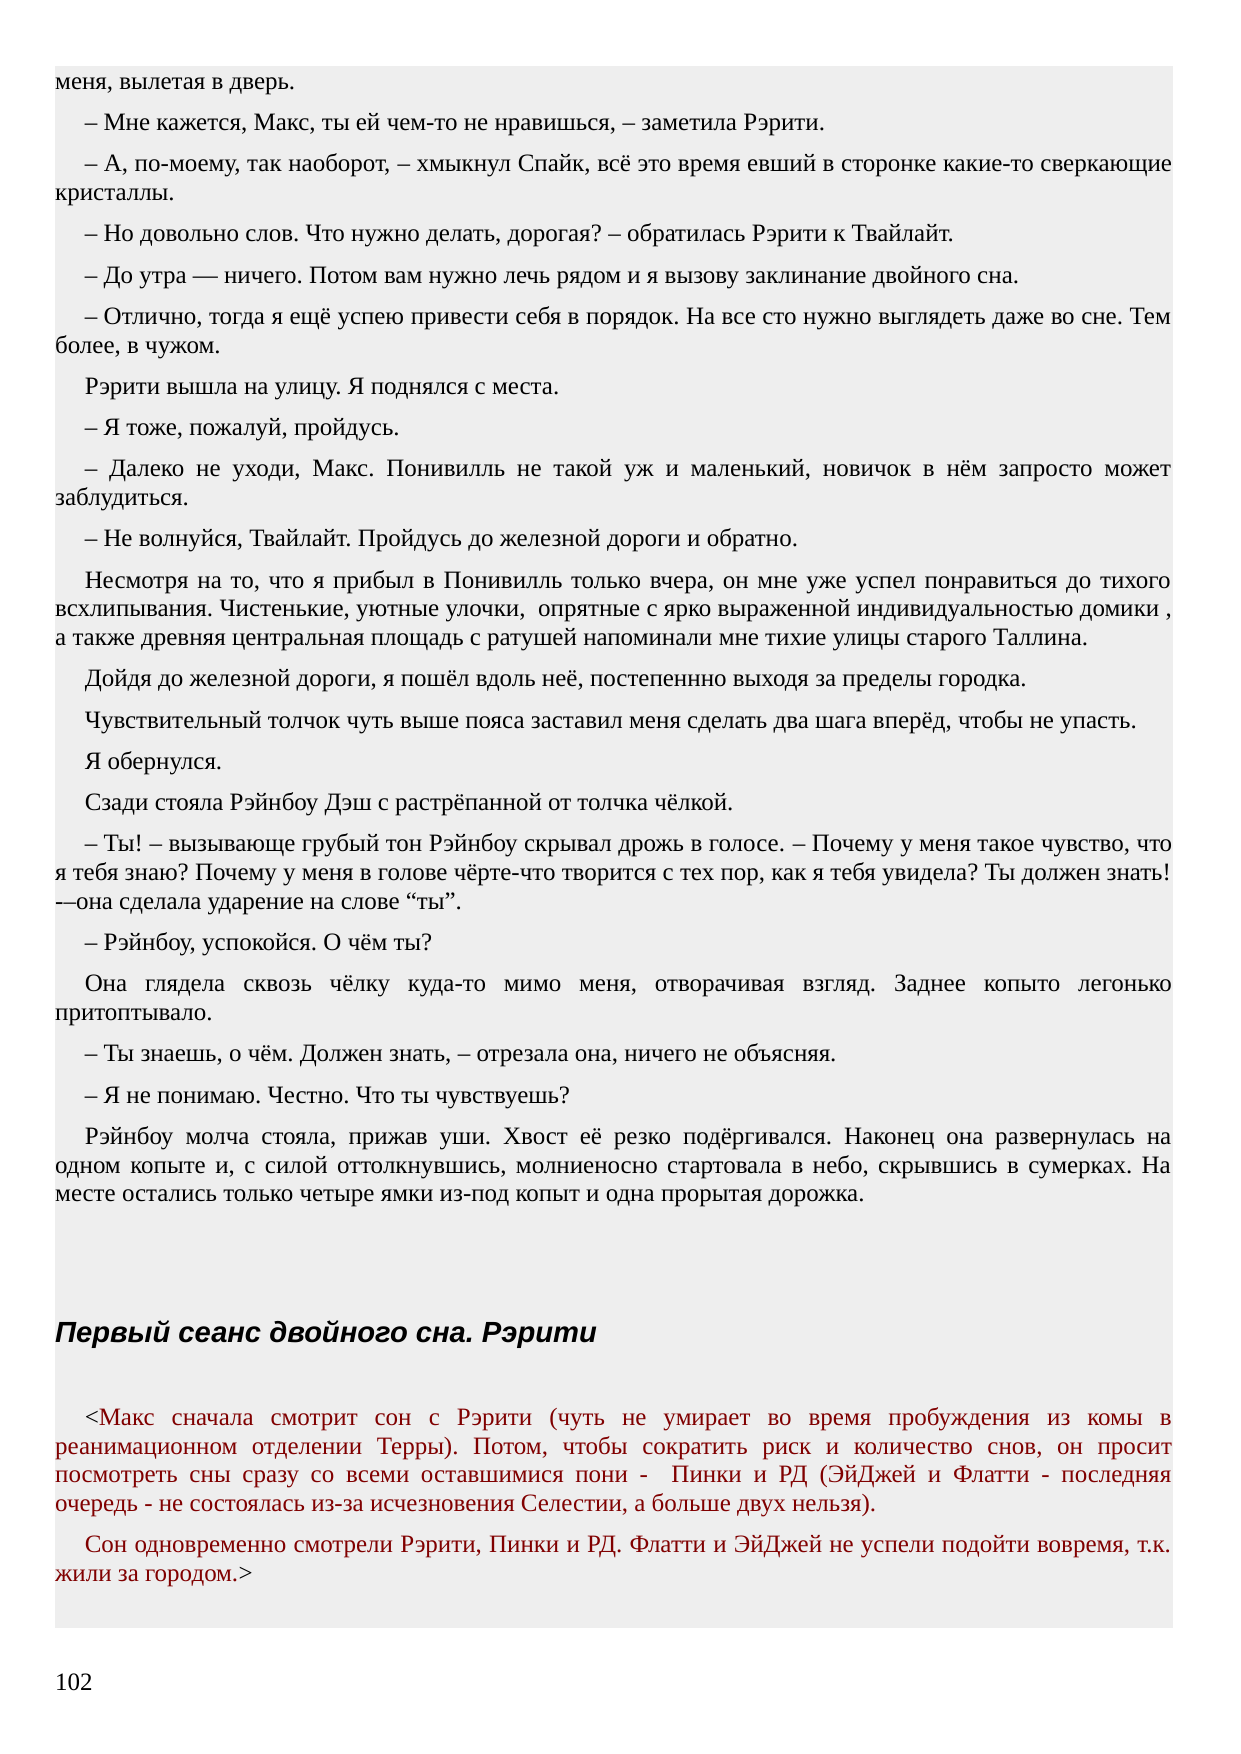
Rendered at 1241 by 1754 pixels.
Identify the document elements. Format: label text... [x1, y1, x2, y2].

text – А, по-моему, так наоборот, – хмыкнул Спайк, всё это время евший в сторонке какие-то сверкающие кристаллы. [55, 148, 1173, 206]
text – Не волнуйся, Твайлайт. Пройдусь до железной дороги и обратно. [55, 523, 1173, 552]
text – Рэйнбоу, успокойся. О чём ты? [55, 927, 1173, 956]
text Сон одновременно смотрели Рэрити, Пинки и РД. Флатти и ЭйДжей не успели подойти вовремя, т.к. жили за городом.> [55, 1529, 1173, 1587]
text – До утра — ничего. Потом вам нужно лечь рядом и я вызову заклинание двойного сна. [55, 260, 1173, 288]
text – Я не понимаю. Честно. Что ты чувствуешь? [55, 1080, 1173, 1108]
text Рэрити вышла на улицу. Я поднялся с места. [55, 371, 1173, 400]
text Она глядела сквозь чёлку куда-то мимо меня, отворачивая взгляд. Заднее копыто легонько притоптывало. [55, 968, 1173, 1026]
text Сзади стояла Рэйнбоу Дэш с растрёпанной от толчка чёлкой. [55, 787, 1173, 816]
text Чувствительный толчок чуть выше пояса заставил меня сделать два шага вперёд, чтобы не упасть. [55, 705, 1173, 733]
text – Ты! – вызывающе грубый тон Рэйнбоу скрывал дрожь в голосе. – Почему у меня такое чувство, что я тебя знаю? Почему у меня в голове чёрте-что творится с тех пор, как я тебя увидела? Ты должен знать! -–она сделала ударение на слове “ты”. [55, 828, 1173, 915]
text – Но довольно слов. Что нужно делать, дорогая? – обратилась Рэрити к Твайлайт. [55, 218, 1173, 247]
text Я обернулся. [55, 746, 1173, 775]
text – Мне кажется, Макс, ты ей чем-то не нравишься, – заметила Рэрити. [55, 107, 1173, 136]
text меня, вылетая в дверь. [55, 66, 1173, 95]
text – Ты знаешь, о чём. Должен знать, – отрезала она, ничего не объясняя. [55, 1038, 1173, 1067]
text – Далеко не уходи, Макс. Понивилль не такой уж и маленький, новичок в нём запросто может заблудиться. [55, 453, 1173, 511]
text – Я тоже, пожалуй, пройдусь. [55, 412, 1173, 441]
text <Макс сначала смотрит сон с Рэрити (чуть не умирает во время пробуждения из комы в реанимационном отделении Терры). Потом, чтобы сократить риск и количество снов, он просит посмотреть сны сразу со всеми оставшимися пони - Пинки и РД (ЭйДжей и Флатти - последняя очередь - не состоялась из-за исчезновения Селестии, а больше двух нельзя). [55, 1402, 1173, 1517]
subtitle Первый сеанс двойного сна. Рэрити [55, 1315, 1173, 1348]
text Несмотря на то, что я прибыл в Понивилль только вчера, он мне уже успел понравиться до тихого всхлипывания. Чистенькие, уютные улочки, опрятные с ярко выраженной индивидуальностью домики , а также древняя центральная площадь с ратушей напоминали мне тихие улицы старого Таллина. [55, 565, 1173, 651]
text Дойдя до железной дороги, я пошёл вдоль неё, постепеннно выходя за пределы городка. [55, 663, 1173, 692]
text Рэйнбоу молча стояла, прижав уши. Хвост её резко подёргивался. Наконец она развернулась на одном копыте и, с силой оттолкнувшись, молниеносно стартовала в небо, скрывшись в сумерках. На месте остались только четыре ямки из-под копыт и одна прорытая дорожка. [55, 1121, 1173, 1207]
text – Отлично, тогда я ещё успею привести себя в порядок. На все сто нужно выглядеть даже во сне. Тем более, в чужом. [55, 301, 1173, 358]
